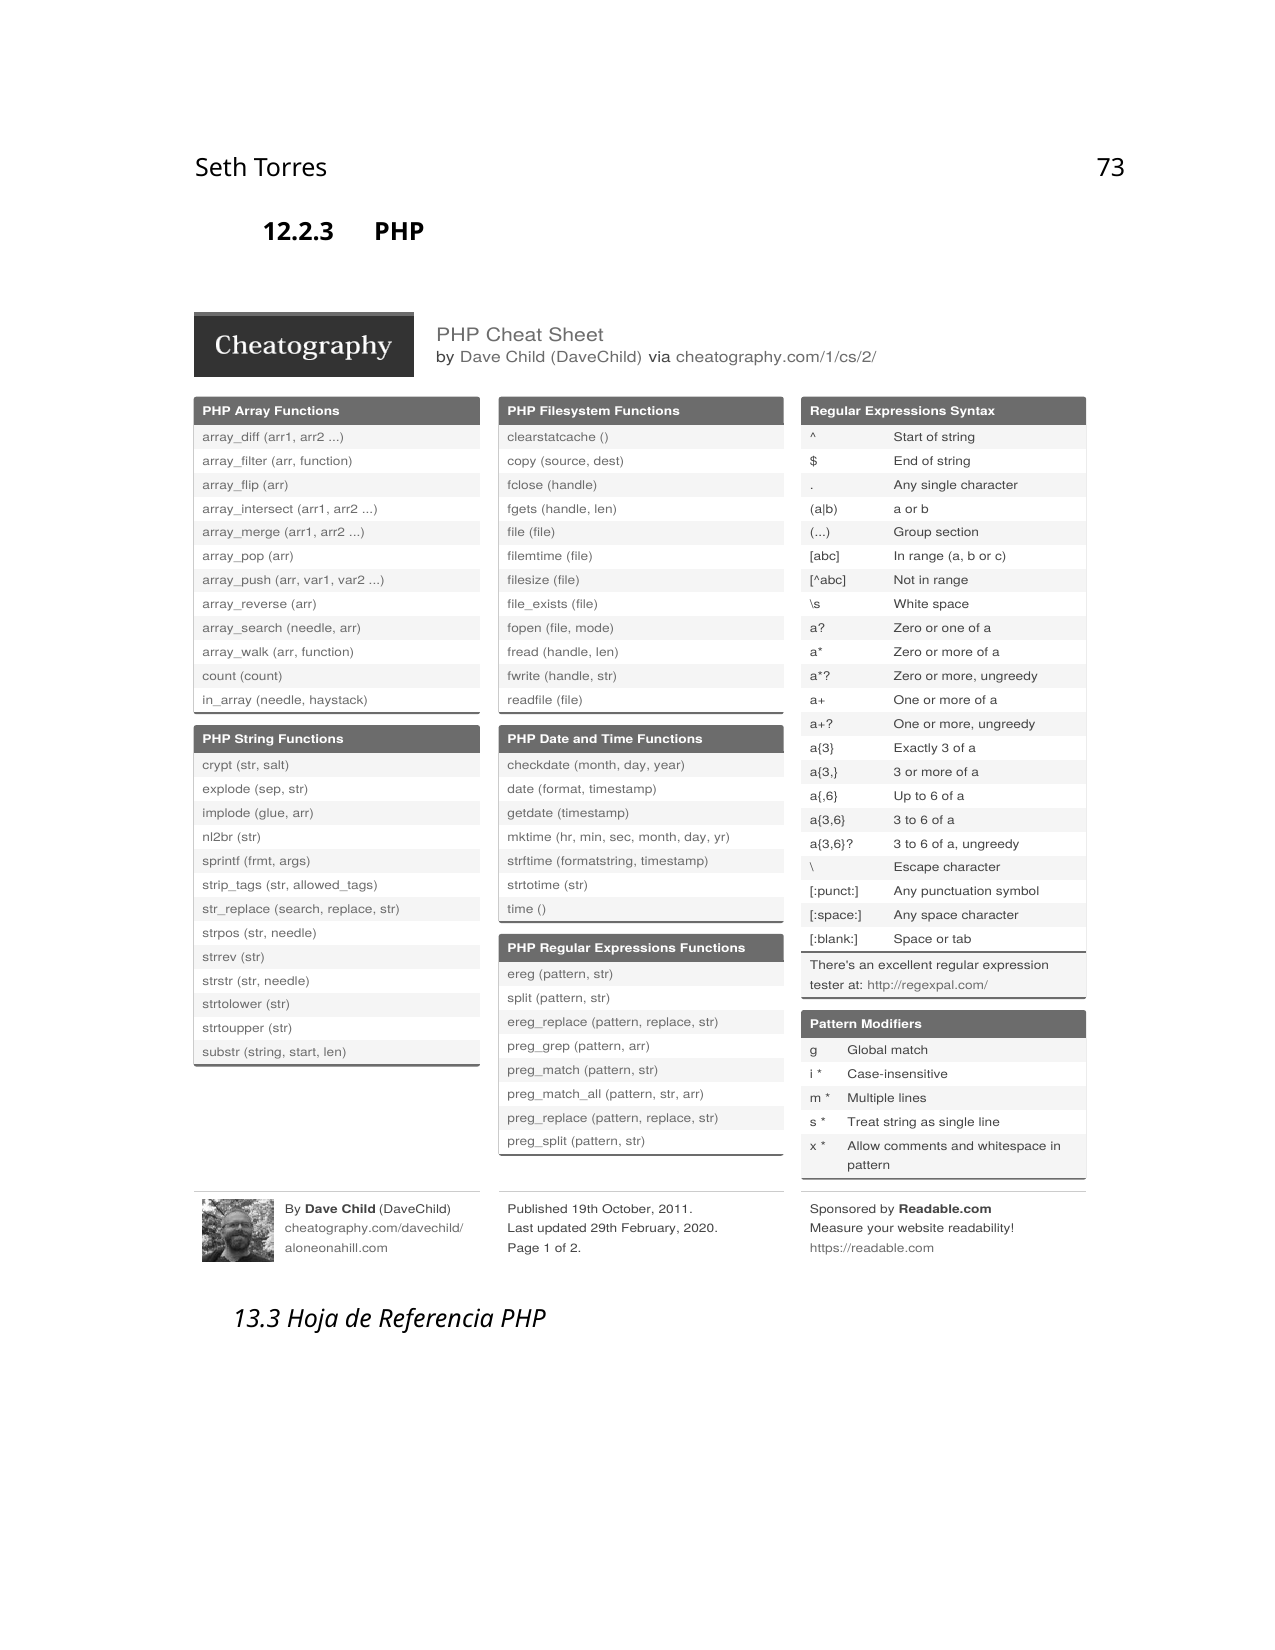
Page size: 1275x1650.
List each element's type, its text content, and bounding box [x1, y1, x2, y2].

subtitle PHP [262, 213, 1125, 248]
text 13.3 Hoja de Referencia PHP [187, 1267, 1087, 1335]
subtitle [187, 297, 1087, 310]
